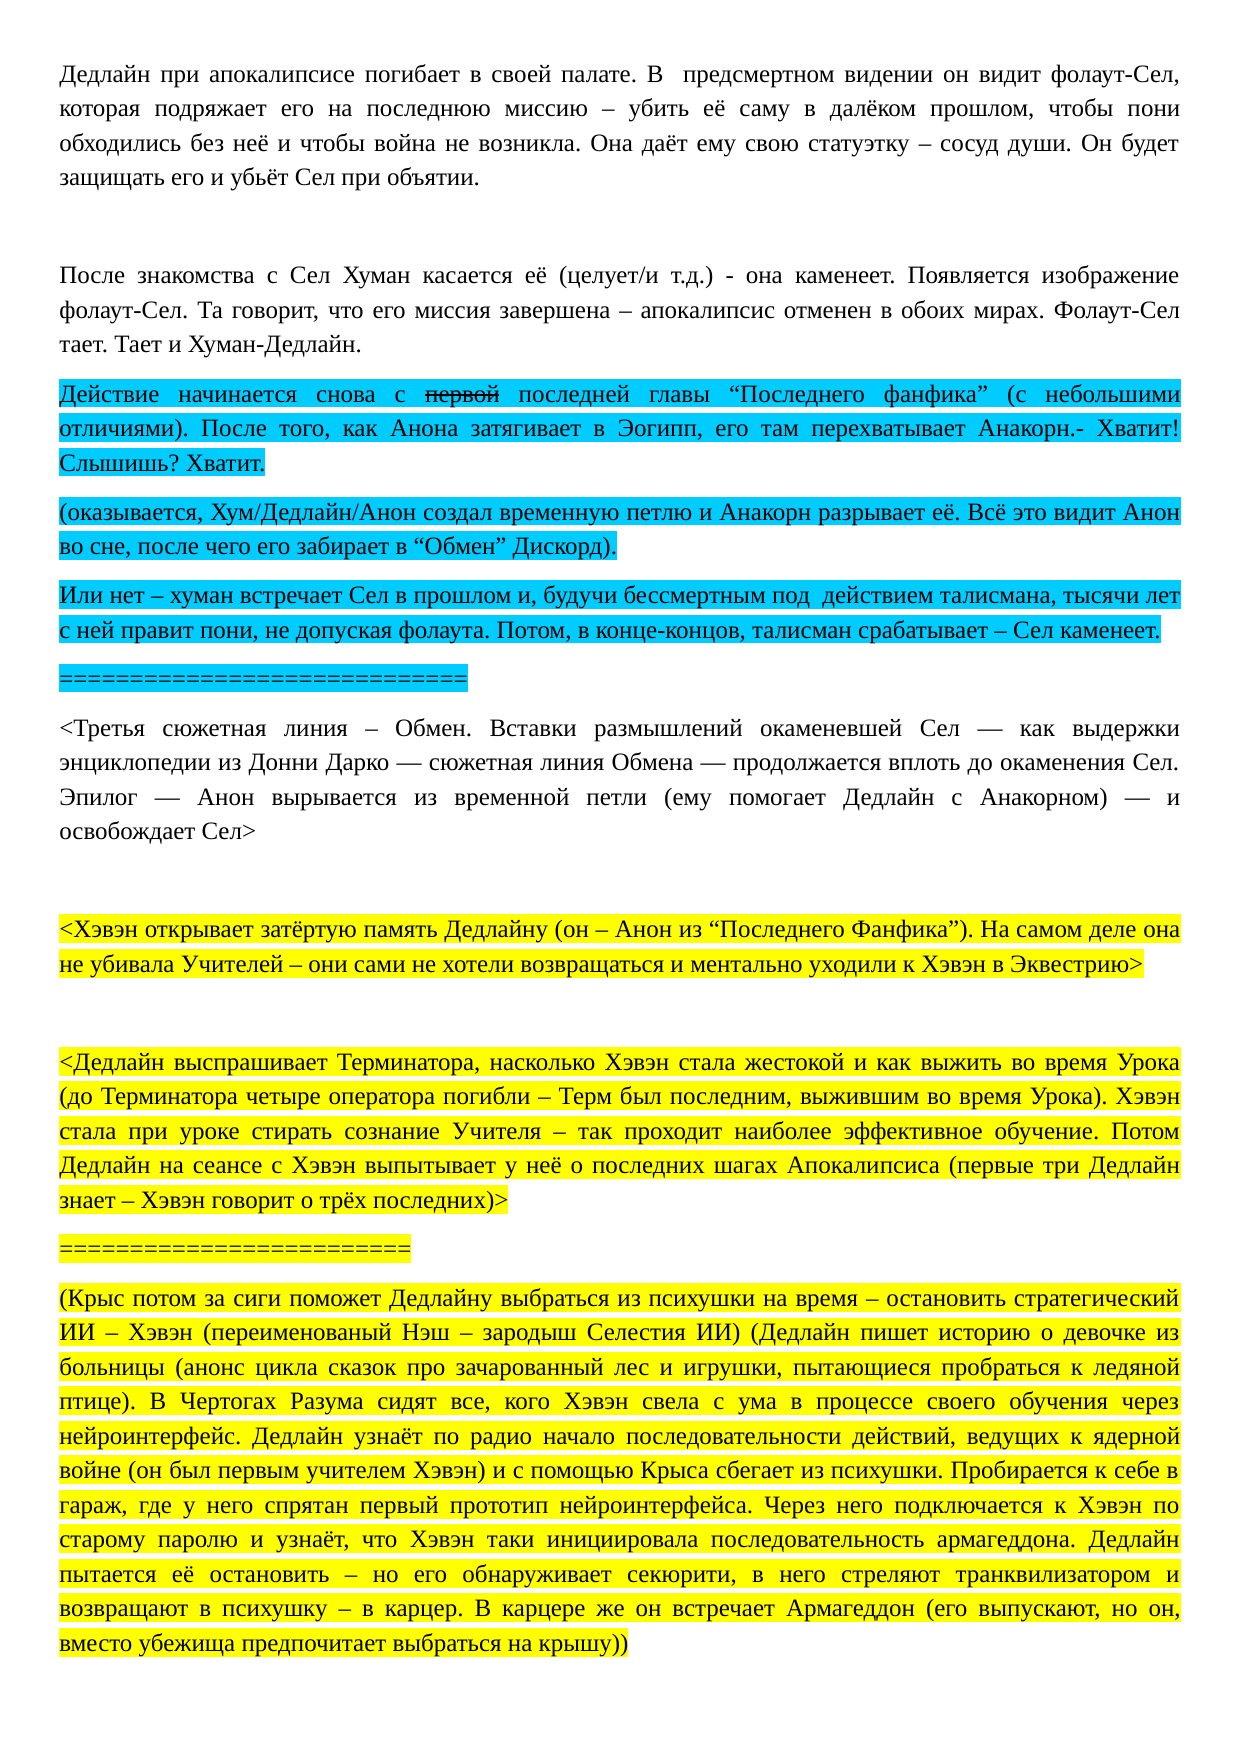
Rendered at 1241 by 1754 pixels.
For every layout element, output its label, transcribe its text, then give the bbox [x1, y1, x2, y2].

text (Крыс потом за сиги поможет Дедлайну выбраться из психушки на время – остановить стратегический ИИ – Хэвэн (переименованый Нэш – зародыш Селестия ИИ) (Дедлайн пишет историю о девочке из больницы (анонс цикла сказок про зачарованный лес и игрушки, пытающиеся пробраться к ледяной птице). В Чертогах Разума сидят все, кого Хэвэн свела с ума в процессе своего обучения через нейроинтерфейс. Дедлайн узнаёт по радио начало последовательности действий, ведущих к ядерной войне (он был первым учителем Хэвэн) и с помощью Крыса сбегает из психушки. Пробирается к себе в гараж, где у него спрятан первый прототип нейроинтерфейса. Через него подключается к Хэвэн по старому паролю и узнаёт, что Хэвэн таки инициировала последовательность армагеддона. Дедлайн пытается её остановить – но его обнаруживает секюрити, в него стреляют транквилизатором и возвращают в психушку – в карцер. В карцере же он встречает Армагеддон (его выпускают, но он, вместо убежища предпочитает выбраться на крышу)) [59, 1283, 1181, 1657]
text Или нет – хуман встречает Сел в прошлом и, будучи бессмертным под действием талисмана, тысячи лет с ней правит пони, не допуская фолаута. Потом, в конце-концов, талисман срабатывает – Сел каменеет. [59, 580, 1181, 643]
text <Хэвэн открывает затёртую память Дедлайну (он – Анон из “Последнего Фанфика”). На самом деле она не убивала Учителей – они сами не хотели возвращаться и ментально уходили к Хэвэн в Эквестрию> [59, 914, 1181, 978]
text Дедлайн при апокалипсисе погибает в своей палате. В предсмертном видении он видит фолаут-Сел, которая подряжает его на последнюю миссию – убить её саму в далёком прошлом, чтобы пони обходились без неё и чтобы война не возникла. Она даёт ему свою статуэтку – сосуд души. Он будет защищать его и убьёт Сел при объятии. [59, 59, 1181, 191]
text (оказывается, Хум/Дедлайн/Анон создал временную петлю и Анакорн разрывает её. Всё это видит Анон во сне, после чего его забирает в “Обмен” Дискорд). [59, 497, 1181, 560]
text <Третья сюжетная линия – Обмен. Вставки размышлений окаменевшей Сел — как выдержки энциклопедии из Донни Дарко — сюжетная линия Обмена — продолжается вплоть до окаменения Сел. Эпилог — Анон вырывается из временной петли (ему помогает Дедлайн с Анакорном) — и освобождает Сел> [59, 713, 1181, 845]
text ========================= [59, 1234, 1181, 1263]
text Действие начинается снова с первой последней главы “Последнего фанфика” (с небольшими отличиями). После того, как Анона затягивает в Эогипп, его там перехватывает Анакорн.- Хватит! Слышишь? Хватит. [59, 379, 1181, 476]
text После знакомства с Сел Хуман касается её (целует/и т.д.) - она каменеет. Появляется изображение фолаут-Сел. Та говорит, что его миссия завершена – апокалипсис отменен в обоих мирах. Фолаут-Сел тает. Тает и Хуман-Дедлайн. [59, 261, 1181, 358]
text ============================= [59, 664, 1181, 692]
text <Дедлайн выспрашивает Терминатора, насколько Хэвэн стала жестокой и как выжить во время Урока (до Терминатора четыре оператора погибли – Терм был последним, выжившим во время Урока). Хэвэн стала при уроке стирать сознание Учителя – так проходит наиболее эффективное обучение. Потом Дедлайн на сеансе с Хэвэн выпытывает у неё о последних шагах Апокалипсиса (первые три Дедлайн знает – Хэвэн говорит о трёх последних)> [59, 1047, 1181, 1214]
